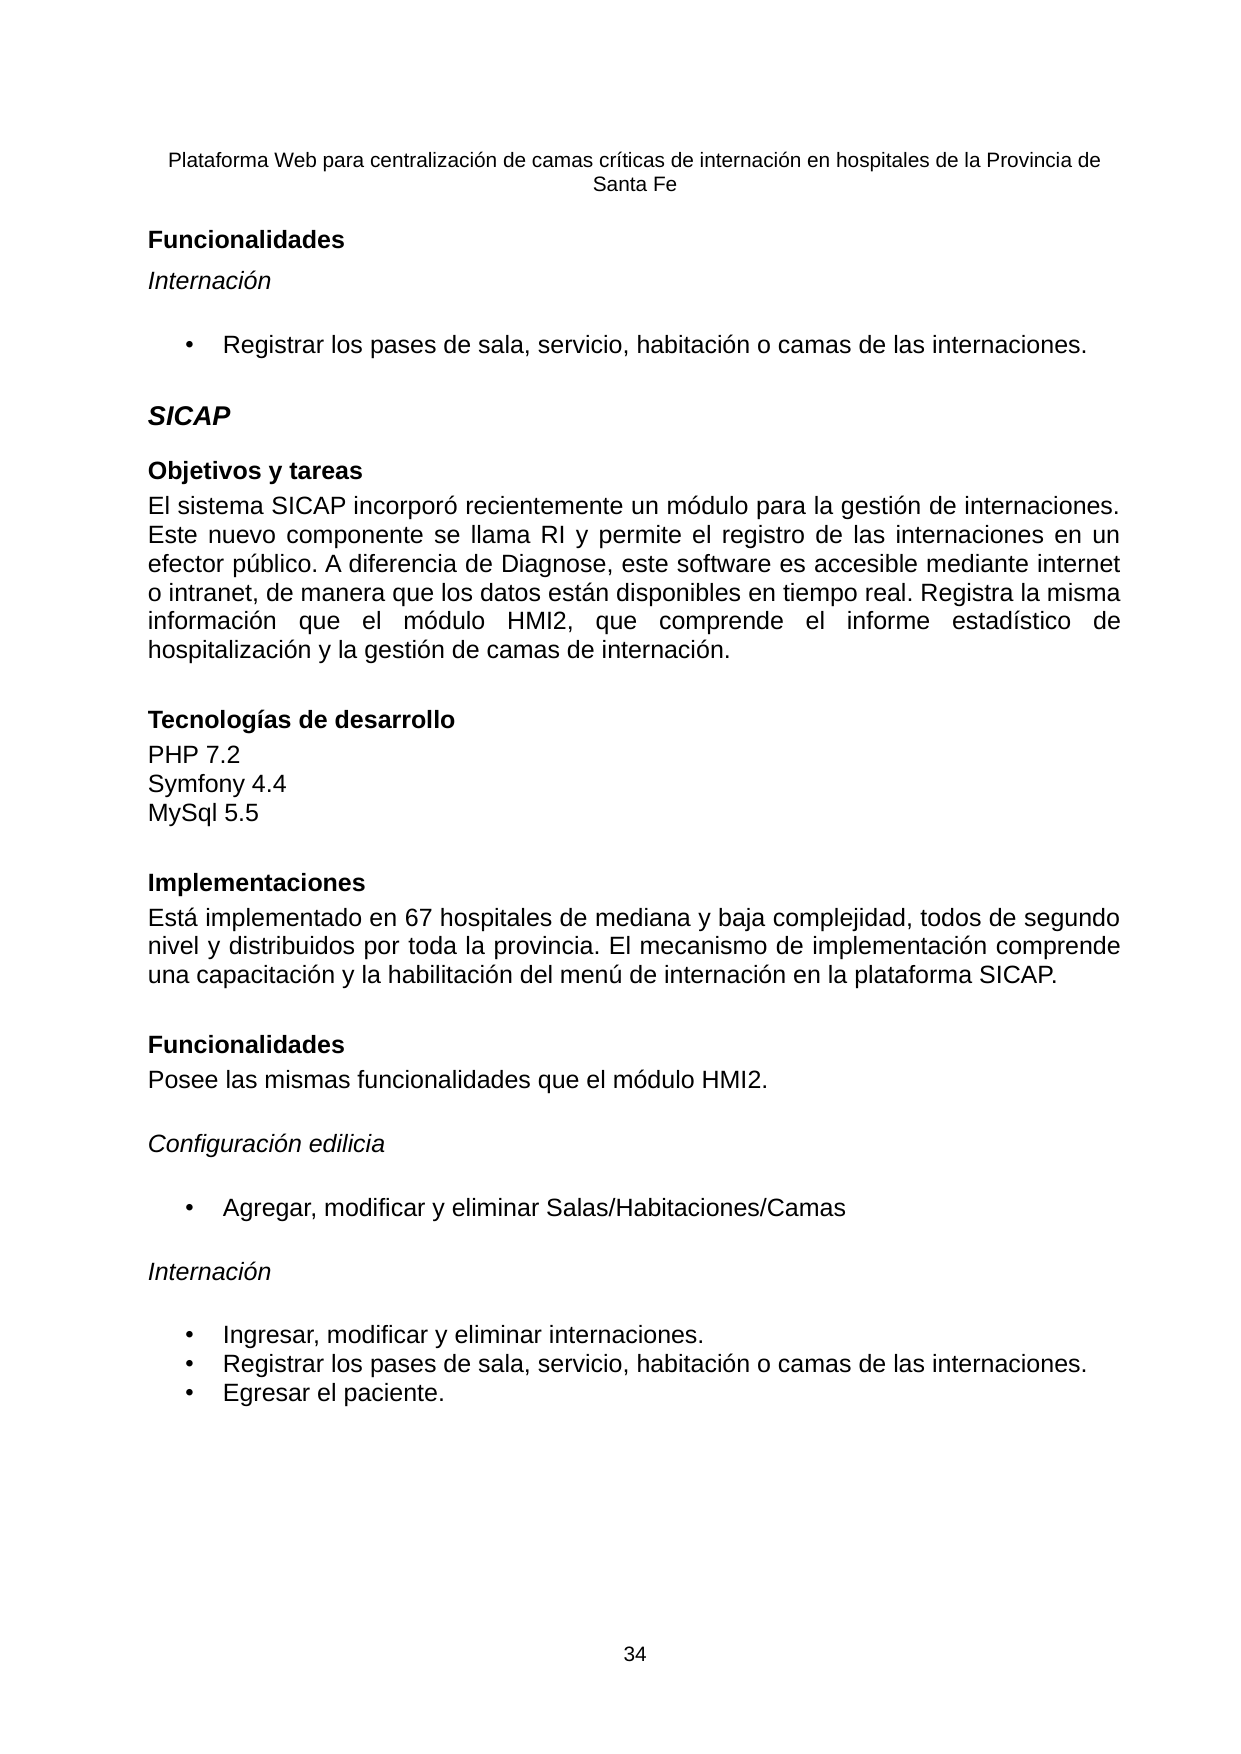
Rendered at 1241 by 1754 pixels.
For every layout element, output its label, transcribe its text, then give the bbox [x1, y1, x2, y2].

list Agregar, modificar y eliminar Salas/Habitaciones/Camas [185, 1193, 1122, 1221]
subtitle Internación [148, 266, 1122, 295]
subtitle SICAP [148, 400, 1122, 431]
text Symfony 4.4 [148, 769, 1122, 798]
list Registrar los pases de sala, servicio, habitación o camas de las internaciones. [185, 330, 1122, 359]
subtitle Objetivos y tareas [148, 456, 1122, 485]
text Posee las mismas funcionalidades que el módulo HMI2. [148, 1065, 1122, 1094]
subtitle Tecnologías de desarrollo [148, 705, 1122, 734]
list Ingresar, modificar y eliminar internaciones. [185, 1320, 1122, 1349]
subtitle Internación [148, 1256, 1122, 1285]
text MySql 5.5 [148, 798, 1122, 826]
subtitle Funcionalidades [148, 225, 1122, 254]
text Está implementado en 67 hospitales de mediana y baja complejidad, todos de segundo nivel y distribuidos por toda la provincia. El mecanismo de implementación comprende una capacitación y la habilitación del menú de internación en la plataforma SICAP. [148, 903, 1122, 989]
text PHP 7.2 [148, 740, 1122, 769]
subtitle Configuración edilicia [148, 1129, 1122, 1158]
text El sistema SICAP incorporó recientemente un módulo para la gestión de internaciones. Este nuevo componente se llama RI y permite el registro de las internaciones en un efector público. A diferencia de Diagnose, este software es accesible mediante internet o intranet, de manera que los datos están disponibles en tiempo real. Registra la misma información que el módulo HMI2, que comprende el informe estadístico de hospitalización y la gestión de camas de internación. [148, 491, 1122, 664]
subtitle Implementaciones [148, 868, 1122, 896]
list Egresar el paciente. [185, 1378, 1122, 1407]
subtitle Funcionalidades [148, 1030, 1122, 1059]
list Registrar los pases de sala, servicio, habitación o camas de las internaciones. [185, 1349, 1122, 1378]
